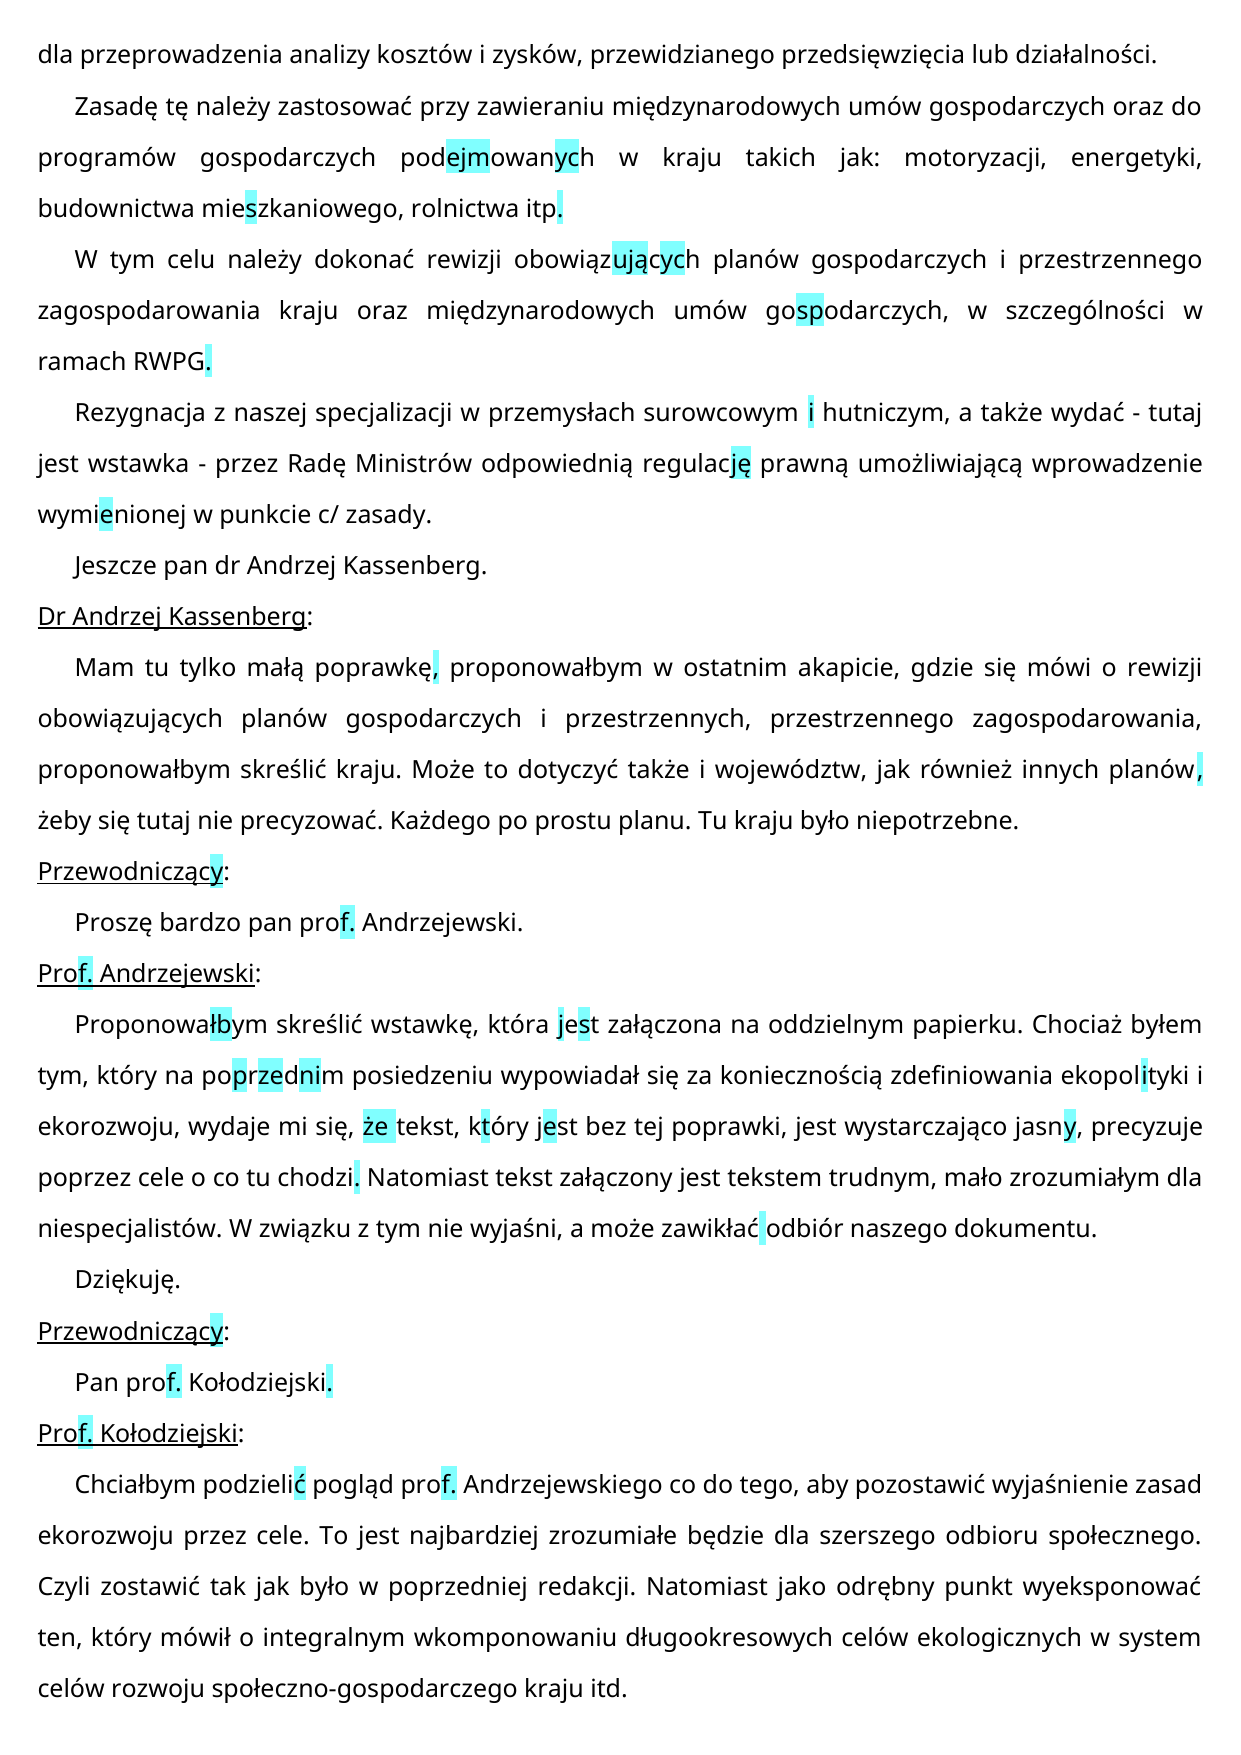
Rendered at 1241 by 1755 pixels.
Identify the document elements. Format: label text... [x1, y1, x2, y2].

text Pan prof. Kołodziejski. [37, 1364, 1203, 1398]
text W tym celu należy dokonać rewizji obowiązujących planów gospodarczych i przestrzennego zagospodarowania kraju oraz międzynarodowych umów gospodarczych, w szczególności w ramach RWPG. [37, 241, 1203, 377]
text Przewodniczący: [37, 854, 1203, 888]
text Dr Andrzej Kassenberg: [37, 599, 1203, 633]
text Dziękuję. [37, 1262, 1203, 1296]
text Rezygnacja z naszej specjalizacji w przemysłach surowcowym i hutniczym, a także wydać - tutaj jest wstawka - przez Radę Ministrów odpowiednią regulację prawną umożliwiającą wprowadzenie wymienionej w punkcie c/ zasady. [37, 394, 1203, 531]
text Proponowałbym skreślić wstawkę, która jest załączona na oddzielnym papierku. Chociaż byłem tym, który na poprzednim posiedzeniu wypowiadał się za koniecznością zdefiniowania ekopolityki i ekorozwoju, wydaje mi się, że tekst, który jest bez tej poprawki, jest wystarczająco jasny, precyzuje poprzez cele o co tu chodzi. Natomiast tekst załączony jest tekstem trudnym, mało zrozumiałym dla niespecjalistów. W związku z tym nie wyjaśni, a może zawikłać odbiór naszego dokumentu. [37, 1007, 1203, 1245]
text Zasadę tę należy zastosować przy zawieraniu międzynarodowych umów gospodarczych oraz do programów gospodarczych podejmowanych w kraju takich jak: motoryzacji, energetyki, budownictwa mieszkaniowego, rolnictwa itp. [37, 88, 1203, 224]
text Prof. Kołodziejski: [37, 1415, 1203, 1449]
text Jeszcze pan dr Andrzej Kassenberg. [37, 548, 1203, 582]
text Chciałbym podzielić pogląd prof. Andrzejewskiego co do tego, aby pozostawić wyjaśnienie zasad ekorozwoju przez cele. To jest najbardziej zrozumiałe będzie dla szerszego odbioru społecznego. Czyli zostawić tak jak było w poprzedniej redakcji. Natomiast jako odrębny punkt wyeksponować ten, który mówił o integralnym wkomponowaniu długookresowych celów ekologicznych w system celów rozwoju społeczno-gospodarczego kraju itd. [37, 1466, 1203, 1704]
text Przewodniczący: [37, 1313, 1203, 1347]
text Proszę bardzo pan prof. Andrzejewski. [37, 905, 1203, 939]
text Prof. Andrzejewski: [37, 956, 1203, 990]
text dla przeprowadzenia analizy kosztów i zysków, przewidzianego przedsięwzięcia lub działalności. [37, 37, 1203, 71]
text Mam tu tylko małą poprawkę, proponowałbym w ostatnim akapicie, gdzie się mówi o rewizji obowiązujących planów gospodarczych i przestrzennych, przestrzennego zagospodarowania, proponowałbym skreślić kraju. Może to dotyczyć także i województw, jak również innych planów, żeby się tutaj nie precyzować. Każdego po prostu planu. Tu kraju było niepotrzebne. [37, 650, 1203, 837]
